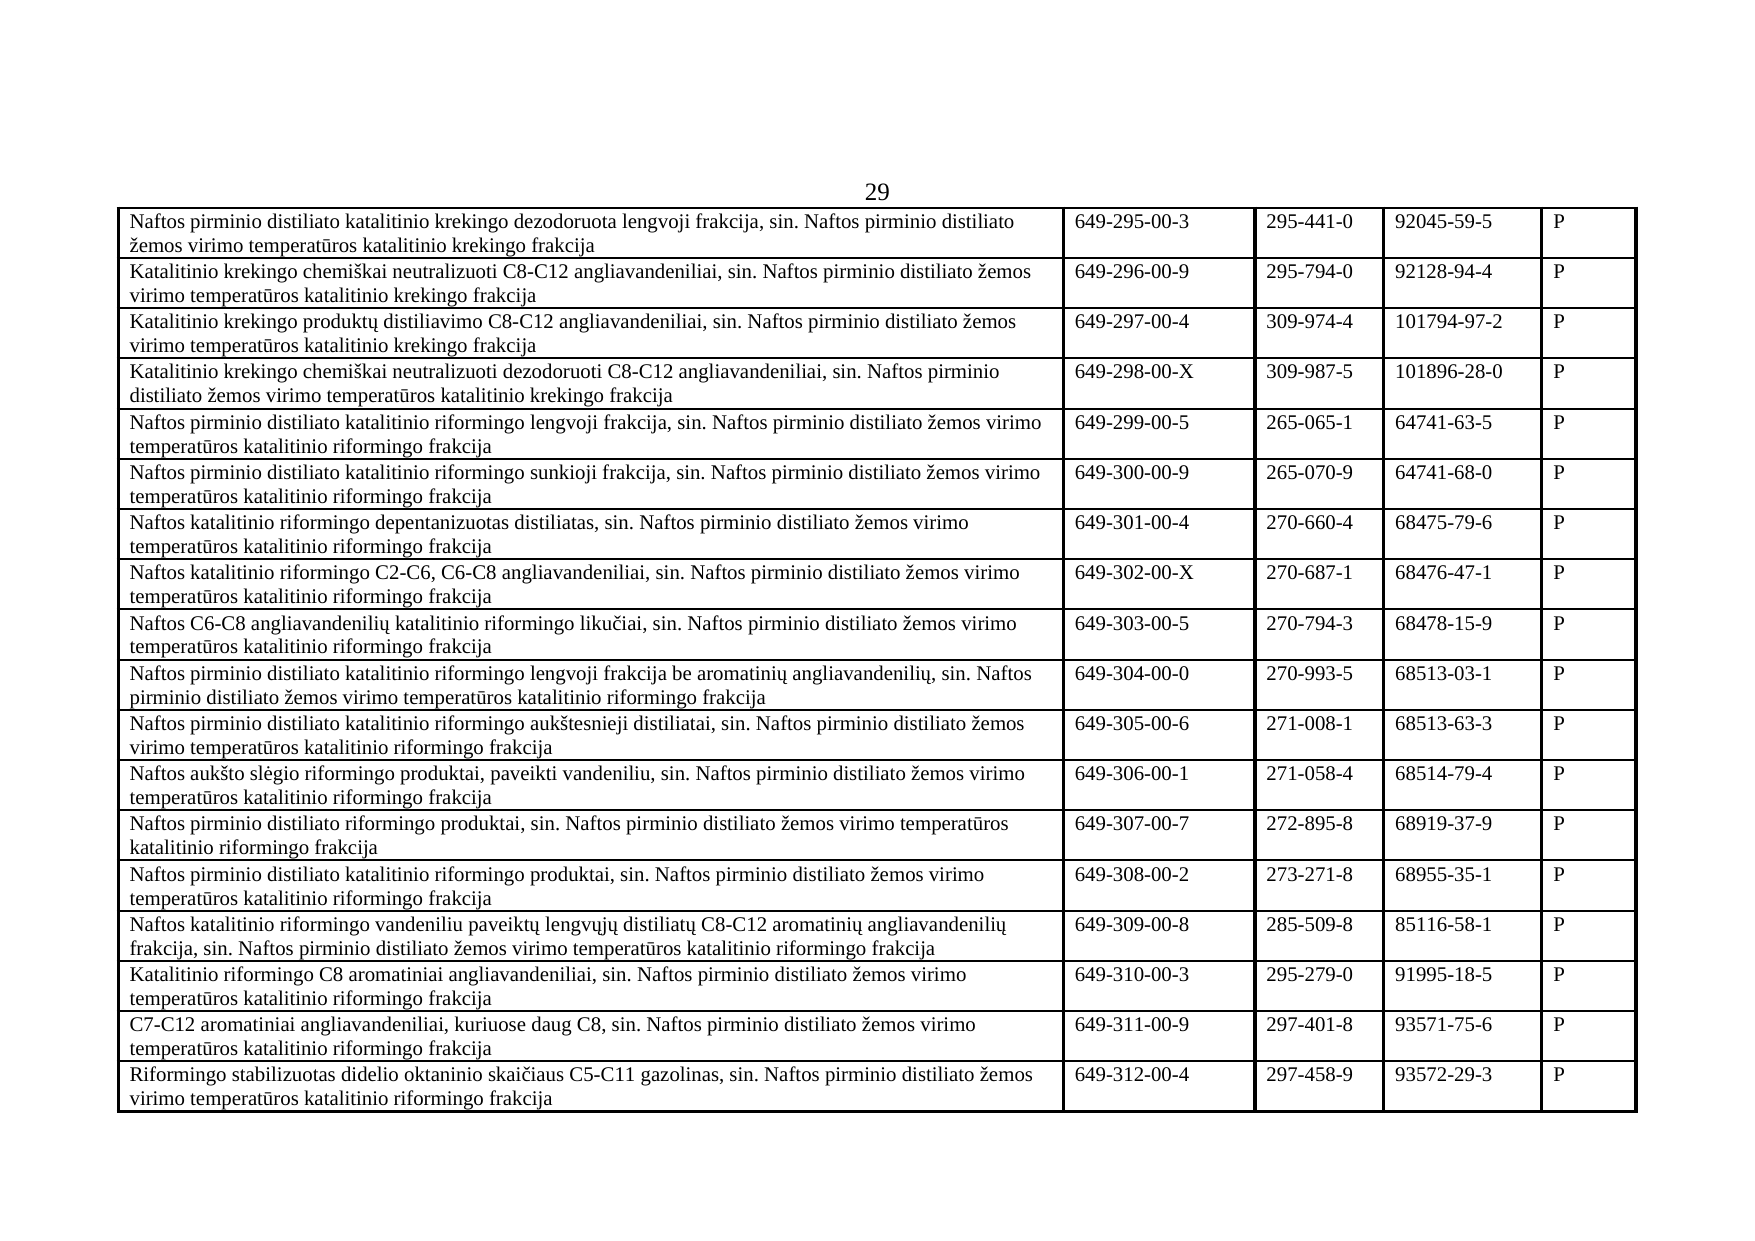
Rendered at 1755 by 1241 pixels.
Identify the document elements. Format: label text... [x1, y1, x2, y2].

table_cell 309-987-5 [1257, 359, 1382, 407]
table_cell 309-974-4 [1257, 309, 1382, 357]
table_cell 270-794-3 [1257, 610, 1382, 658]
table_cell P [1543, 309, 1634, 357]
table_cell 649-295-00-3 [1065, 209, 1253, 257]
table_cell 68476-47-1 [1385, 560, 1540, 608]
table_cell 285-509-8 [1257, 912, 1382, 960]
table_cell Katalitinio krekingo produktų distiliavimo C8-C12 angliavandeniliai, sin. Naftos pirminio distiliato žemos virimo temperatūros katalitinio krekingo frakcija [120, 309, 1062, 357]
table_cell 295-441-0 [1257, 209, 1382, 257]
table_cell 270-660-4 [1257, 510, 1382, 558]
table_cell 271-058-4 [1257, 761, 1382, 809]
table_cell 649-299-00-5 [1065, 410, 1253, 458]
table_cell P [1543, 359, 1634, 407]
table_cell C7-C12 aromatiniai angliavandeniliai, kuriuose daug C8, sin. Naftos pirminio distiliato žemos virimo temperatūros katalitinio riformingo frakcija [120, 1012, 1062, 1060]
table_cell P [1543, 510, 1634, 558]
table_cell 68475-79-6 [1385, 510, 1540, 558]
table_cell Riformingo stabilizuotas didelio oktaninio skaičiaus C5-C11 gazolinas, sin. Naftos pirminio distiliato žemos virimo temperatūros katalitinio riformingo frakcija [120, 1062, 1062, 1110]
table_cell 93571-75-6 [1385, 1012, 1540, 1060]
table_cell 649-302-00-X [1065, 560, 1253, 608]
table_cell 649-311-00-9 [1065, 1012, 1253, 1060]
table_cell 101896-28-0 [1385, 359, 1540, 407]
table_cell Naftos katalitinio riformingo vandeniliu paveiktų lengvųjų distiliatų C8-C12 aromatinių angliavandenilių frakcija, sin. Naftos pirminio distiliato žemos virimo temperatūros katalitinio riformingo frakcija [120, 912, 1062, 960]
table_cell Naftos C6-C8 angliavandenilių katalitinio riformingo likučiai, sin. Naftos pirminio distiliato žemos virimo temperatūros katalitinio riformingo frakcija [120, 610, 1062, 658]
table_cell Naftos pirminio distiliato katalitinio riformingo sunkioji frakcija, sin. Naftos pirminio distiliato žemos virimo temperatūros katalitinio riformingo frakcija [120, 460, 1062, 508]
table_cell 649-304-00-0 [1065, 661, 1253, 709]
table_cell 273-271-8 [1257, 861, 1382, 909]
table_cell 68955-35-1 [1385, 861, 1540, 909]
table_cell P [1543, 962, 1634, 1010]
table_cell 270-993-5 [1257, 661, 1382, 709]
table_cell 295-279-0 [1257, 962, 1382, 1010]
table_cell Katalitinio krekingo chemiškai neutralizuoti C8-C12 angliavandeniliai, sin. Naftos pirminio distiliato žemos virimo temperatūros katalitinio krekingo frakcija [120, 259, 1062, 307]
table_cell P [1543, 259, 1634, 307]
table_cell 649-298-00-X [1065, 359, 1253, 407]
table_cell 92045-59-5 [1385, 209, 1540, 257]
table_cell 64741-68-0 [1385, 460, 1540, 508]
table_cell 265-065-1 [1257, 410, 1382, 458]
table_cell 649-303-00-5 [1065, 610, 1253, 658]
table_cell P [1543, 1062, 1634, 1110]
table_cell P [1543, 661, 1634, 709]
table_cell P [1543, 610, 1634, 658]
table_cell Naftos pirminio distiliato katalitinio krekingo dezodoruota lengvoji frakcija, sin. Naftos pirminio distiliato žemos virimo temperatūros katalitinio krekingo frakcija [120, 209, 1062, 257]
table_cell 93572-29-3 [1385, 1062, 1540, 1110]
table_cell 649-300-00-9 [1065, 460, 1253, 508]
table_cell 649-310-00-3 [1065, 962, 1253, 1010]
table_cell Naftos pirminio distiliato katalitinio riformingo lengvoji frakcija be aromatinių angliavandenilių, sin. Naftos pirminio distiliato žemos virimo temperatūros katalitinio riformingo frakcija [120, 661, 1062, 709]
table_cell 271-008-1 [1257, 711, 1382, 759]
table_cell 270-687-1 [1257, 560, 1382, 608]
table_cell 272-895-8 [1257, 811, 1382, 859]
table_cell P [1543, 560, 1634, 608]
table_cell 101794-97-2 [1385, 309, 1540, 357]
table_cell P [1543, 761, 1634, 809]
table_cell P [1543, 1012, 1634, 1060]
table_cell P [1543, 811, 1634, 859]
table_cell Naftos pirminio distiliato katalitinio riformingo produktai, sin. Naftos pirminio distiliato žemos virimo temperatūros katalitinio riformingo frakcija [120, 861, 1062, 909]
table_cell Katalitinio krekingo chemiškai neutralizuoti dezodoruoti C8-C12 angliavandeniliai, sin. Naftos pirminio distiliato žemos virimo temperatūros katalitinio krekingo frakcija [120, 359, 1062, 407]
table_cell P [1543, 711, 1634, 759]
table_cell 92128-94-4 [1385, 259, 1540, 307]
table_cell P [1543, 460, 1634, 508]
table_cell P [1543, 410, 1634, 458]
table_cell 649-301-00-4 [1065, 510, 1253, 558]
table_cell 91995-18-5 [1385, 962, 1540, 1010]
table_cell 297-401-8 [1257, 1012, 1382, 1060]
table_cell 68478-15-9 [1385, 610, 1540, 658]
table_cell 295-794-0 [1257, 259, 1382, 307]
table_cell Naftos katalitinio riformingo C2-C6, C6-C8 angliavandeniliai, sin. Naftos pirminio distiliato žemos virimo temperatūros katalitinio riformingo frakcija [120, 560, 1062, 608]
table_cell P [1543, 912, 1634, 960]
table_cell 297-458-9 [1257, 1062, 1382, 1110]
table_cell 68513-03-1 [1385, 661, 1540, 709]
table_cell 64741-63-5 [1385, 410, 1540, 458]
table_cell 68513-63-3 [1385, 711, 1540, 759]
table_cell Naftos pirminio distiliato riformingo produktai, sin. Naftos pirminio distiliato žemos virimo temperatūros katalitinio riformingo frakcija [120, 811, 1062, 859]
table_cell 265-070-9 [1257, 460, 1382, 508]
table_cell 68514-79-4 [1385, 761, 1540, 809]
table_cell Naftos pirminio distiliato katalitinio riformingo aukštesnieji distiliatai, sin. Naftos pirminio distiliato žemos virimo temperatūros katalitinio riformingo frakcija [120, 711, 1062, 759]
table_cell 68919-37-9 [1385, 811, 1540, 859]
table_cell Naftos katalitinio riformingo depentanizuotas distiliatas, sin. Naftos pirminio distiliato žemos virimo temperatūros katalitinio riformingo frakcija [120, 510, 1062, 558]
table_cell 649-307-00-7 [1065, 811, 1253, 859]
table_cell 649-296-00-9 [1065, 259, 1253, 307]
table_cell 649-308-00-2 [1065, 861, 1253, 909]
table_cell Naftos aukšto slėgio riformingo produktai, paveikti vandeniliu, sin. Naftos pirminio distiliato žemos virimo temperatūros katalitinio riformingo frakcija [120, 761, 1062, 809]
table_cell 649-305-00-6 [1065, 711, 1253, 759]
table_cell 85116-58-1 [1385, 912, 1540, 960]
table_cell 649-312-00-4 [1065, 1062, 1253, 1110]
table_cell 649-306-00-1 [1065, 761, 1253, 809]
table_cell Naftos pirminio distiliato katalitinio riformingo lengvoji frakcija, sin. Naftos pirminio distiliato žemos virimo temperatūros katalitinio riformingo frakcija [120, 410, 1062, 458]
table_cell P [1543, 861, 1634, 909]
table_cell 649-297-00-4 [1065, 309, 1253, 357]
table_cell Katalitinio riformingo C8 aromatiniai angliavandeniliai, sin. Naftos pirminio distiliato žemos virimo temperatūros katalitinio riformingo frakcija [120, 962, 1062, 1010]
table_cell 649-309-00-8 [1065, 912, 1253, 960]
table_cell P [1543, 209, 1634, 257]
